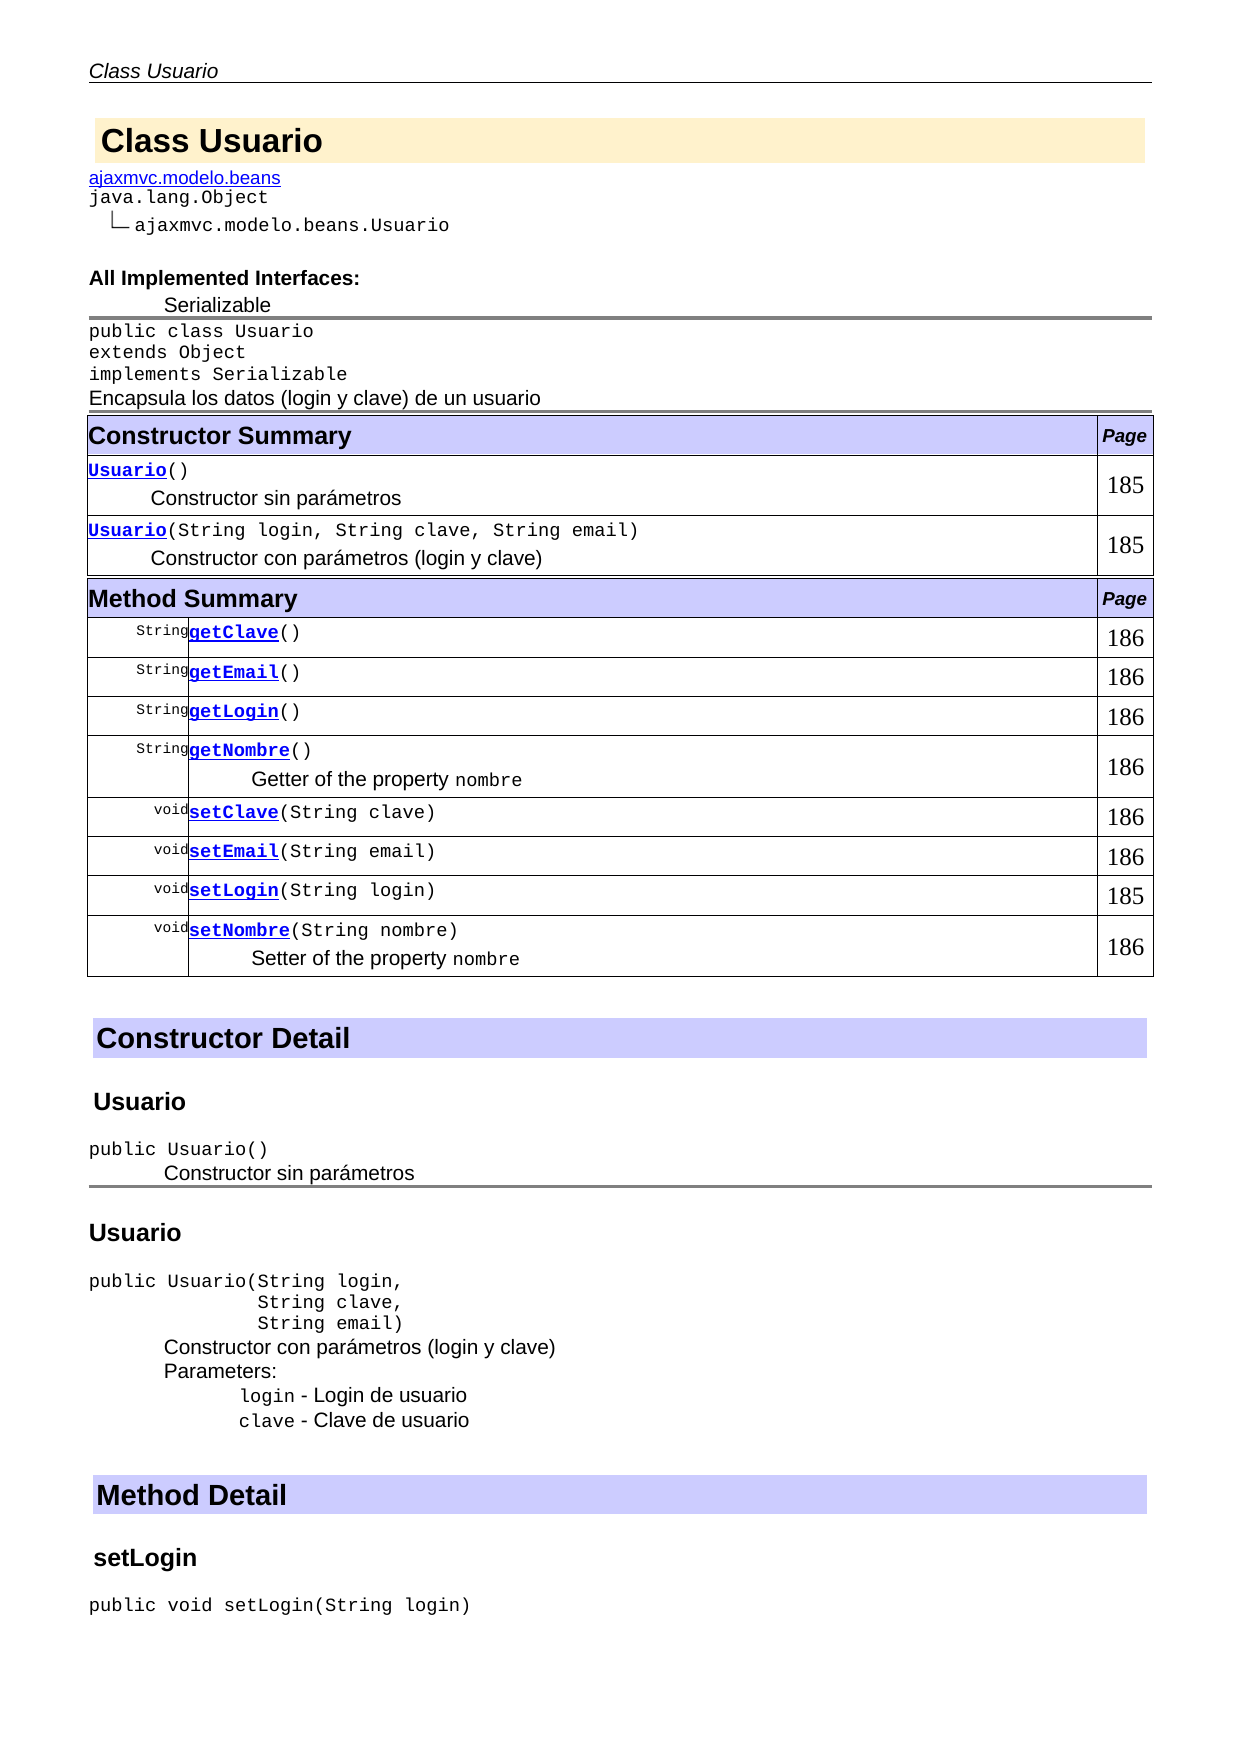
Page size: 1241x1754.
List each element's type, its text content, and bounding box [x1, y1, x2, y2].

text clave - Clave de usuario [238, 1408, 1152, 1433]
table_cell 181 [1098, 456, 1153, 514]
text public class Usuario [88, 322, 1152, 343]
text extends Object [88, 343, 1152, 364]
table_cell getNombre() Getter of the property nombre [189, 736, 1097, 797]
text ajaxmvc.modelo.beans.Usuario [88, 209, 1152, 237]
table_cell 182 [1098, 916, 1153, 976]
text Parameters: [163, 1359, 1152, 1383]
text public Usuario() [88, 1139, 1152, 1161]
table_cell 182 [1098, 736, 1153, 797]
table_cell void [88, 837, 188, 875]
text Constructor con parámetros (login y clave) [163, 1335, 1152, 1359]
table_header Constructor Summary [88, 416, 1097, 454]
table_cell getLogin() [189, 697, 1097, 735]
subtitle Constructor Detail [94, 1019, 1146, 1057]
table_cell 182 [1098, 837, 1153, 875]
text ajaxmvc.modelo.beans [88, 167, 1152, 188]
picture [111, 209, 135, 232]
table_cell void [88, 876, 188, 915]
table_header Method Summary [88, 579, 1097, 617]
subtitle Class Usuario [96, 120, 1144, 162]
table_cell String [88, 658, 188, 696]
table_cell getClave() [189, 618, 1097, 657]
subtitle setLogin [93, 1543, 1147, 1572]
table_cell setNombre(String nombre) Setter of the property nombre [189, 916, 1097, 976]
text public void setLogin(String login) [88, 1596, 1152, 1617]
table_cell String [88, 736, 188, 797]
table_header Page [1098, 579, 1153, 617]
table_cell 181 [1098, 516, 1153, 574]
table_cell setEmail(String email) [189, 837, 1097, 875]
table_cell String [88, 697, 188, 735]
table_cell 182 [1098, 618, 1153, 657]
table_cell 182 [1098, 798, 1153, 836]
table_cell setClave(String clave) [189, 798, 1097, 836]
table_cell String [88, 618, 188, 657]
text login - Login de usuario [238, 1383, 1152, 1408]
table_cell 182 [1098, 658, 1153, 696]
text implements Serializable [88, 364, 1152, 386]
text java.lang.Object [88, 188, 1152, 209]
table_cell void [88, 798, 188, 836]
table_cell getEmail() [189, 658, 1097, 696]
subtitle Method Detail [94, 1476, 1146, 1513]
table_cell void [88, 916, 188, 976]
text Serializable [163, 292, 1152, 316]
subtitle Usuario [88, 1215, 1152, 1247]
text Encapsula los datos (login y clave) de un usuario [88, 386, 1152, 409]
text public Usuario(String login, String clave, String email) [88, 1271, 1152, 1335]
subtitle Usuario [93, 1086, 1147, 1115]
table_header Page [1098, 416, 1153, 454]
table_cell 182 [1098, 876, 1153, 915]
subtitle All Implemented Interfaces: [88, 266, 1152, 290]
table_cell Usuario() Constructor sin parámetros [88, 456, 1097, 514]
table_cell Usuario(String login, String clave, String email) Constructor con parámetros (login y clave) [88, 516, 1097, 574]
table_cell setLogin(String login) [189, 876, 1097, 915]
table_cell 182 [1098, 697, 1153, 735]
text Constructor sin parámetros [163, 1161, 1152, 1184]
